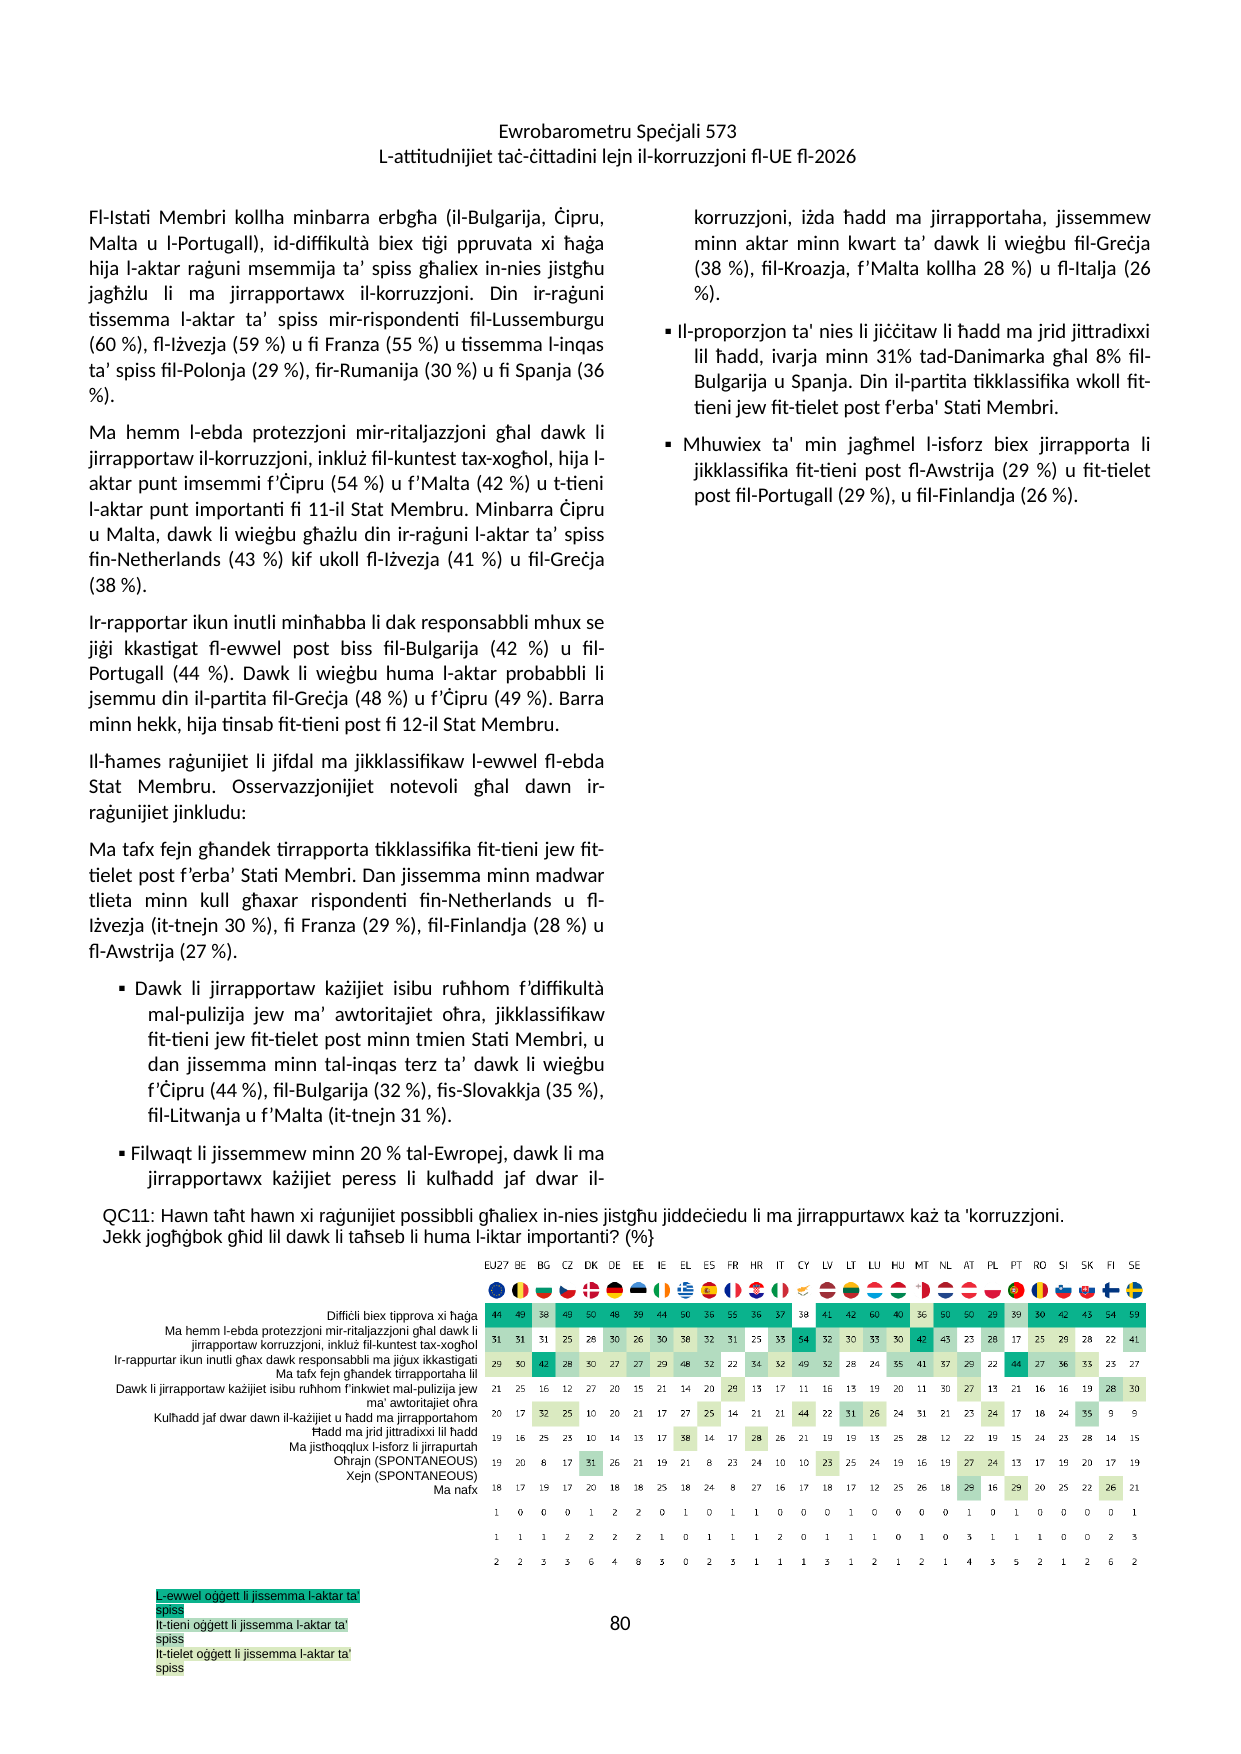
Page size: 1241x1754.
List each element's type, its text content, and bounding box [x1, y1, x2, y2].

text ▪ Il-proporzjon ta' nies li jiċċitaw li ħadd ma jrid jittradixxi lil ħadd, ivarja minn 31% tad-Danimarka għal 8% fil-Bulgarija u Spanja. Din il-partita tikklassifika wkoll fit-tieni jew fit-tielet post f'erba' Stati Membri. [664, 318, 1152, 419]
text Ma tafx fejn għandek tirrapporta tikklassifika fit-tieni jew fit-tielet post f’erba’ Stati Membri. Dan jissemma minn madwar tlieta minn kull għaxar rispondenti fin-Netherlands u fl-Iżvezja (it-tnejn 30 %), fi Franza (29 %), fil-Finlandja (28 %) u fl-Awstrija (27 %). [88, 836, 605, 963]
picture [476, 1248, 1150, 1580]
text Ir-rapportar ikun inutli minħabba li dak responsabbli mhux se jiġi kkastigat fl-ewwel post biss fil-Bulgarija (42 %) u fil-Portugall (44 %). Dawk li wieġbu huma l-aktar probabbli li jsemmu din il-partita fil-Greċja (48 %) u f’Ċipru (49 %). Barra minn hekk, hija tinsab fit-tieni post fi 12-il Stat Membru. [88, 609, 605, 736]
text Fl-Istati Membri kollha minbarra erbgħa (il-Bulgarija, Ċipru, Malta u l-Portugall), id-diffikultà biex tiġi ppruvata xi ħaġa hija l-aktar raġuni msemmija ta’ spiss għaliex in-nies jistgħu jagħżlu li ma jirrapportawx il-korruzzjoni. Din ir-raġuni tissemma l-aktar ta’ spiss mir-rispondenti fil-Lussemburgu (60 %), fl-Iżvezja (59 %) u fi Franza (55 %) u tissemma l-inqas ta’ spiss fil-Polonja (29 %), fir-Rumanija (30 %) u fi Spanja (36 %). [88, 204, 605, 408]
text Il-ħames raġunijiet li jifdal ma jikklassifikaw l-ewwel fl-ebda Stat Membru. Osservazzjonijiet notevoli għal dawn ir-raġunijiet jinkludu: [88, 748, 605, 824]
text ▪ Dawk li jirrapportaw każijiet isibu ruħhom f’diffikultà mal-pulizija jew ma’ awtoritajiet oħra, jikklassifikaw fit-tieni jew fit-tielet post minn tmien Stati Membri, u dan jissemma minn tal-inqas terz ta’ dawk li wieġbu f’Ċipru (44 %), fil-Bulgarija (32 %), fis-Slovakkja (35 %), fil-Litwanja u f’Malta (it-tnejn 31 %). [118, 975, 605, 1128]
text korruzzjoni, iżda ħadd ma jirrapportaha, jissemmew minn aktar minn kwart ta’ dawk li wieġbu fil-Greċja (38 %), fil-Kroazja, f’Malta kollha 28 %) u fl-Italja (26 %). [664, 204, 1152, 306]
text ▪ Mhuwiex ta' min jagħmel l-isforz biex jirrapporta li jikklassifika fit-tieni post fl-Awstrija (29 %) u fit-tielet post fil-Portugall (29 %), u fil-Finlandja (26 %). [664, 431, 1152, 508]
text Ma hemm l-ebda protezzjoni mir-ritaljazzjoni għal dawk li jirrapportaw il-korruzzjoni, inkluż fil-kuntest tax-xogħol, hija l-aktar punt imsemmi f’Ċipru (54 %) u f’Malta (42 %) u t-tieni l-aktar punt importanti fi 11-il Stat Membru. Minbarra Ċipru u Malta, dawk li wieġbu għażlu din ir-raġuni l-aktar ta’ spiss fin-Netherlands (43 %) kif ukoll fl-Iżvezja (41 %) u fil-Greċja (38 %). [88, 419, 605, 597]
text ▪ Filwaqt li jissemmew minn 20 % tal-Ewropej, dawk li ma jirrapportawx każijiet peress li kulħadd jaf dwar il- [118, 1140, 605, 1191]
